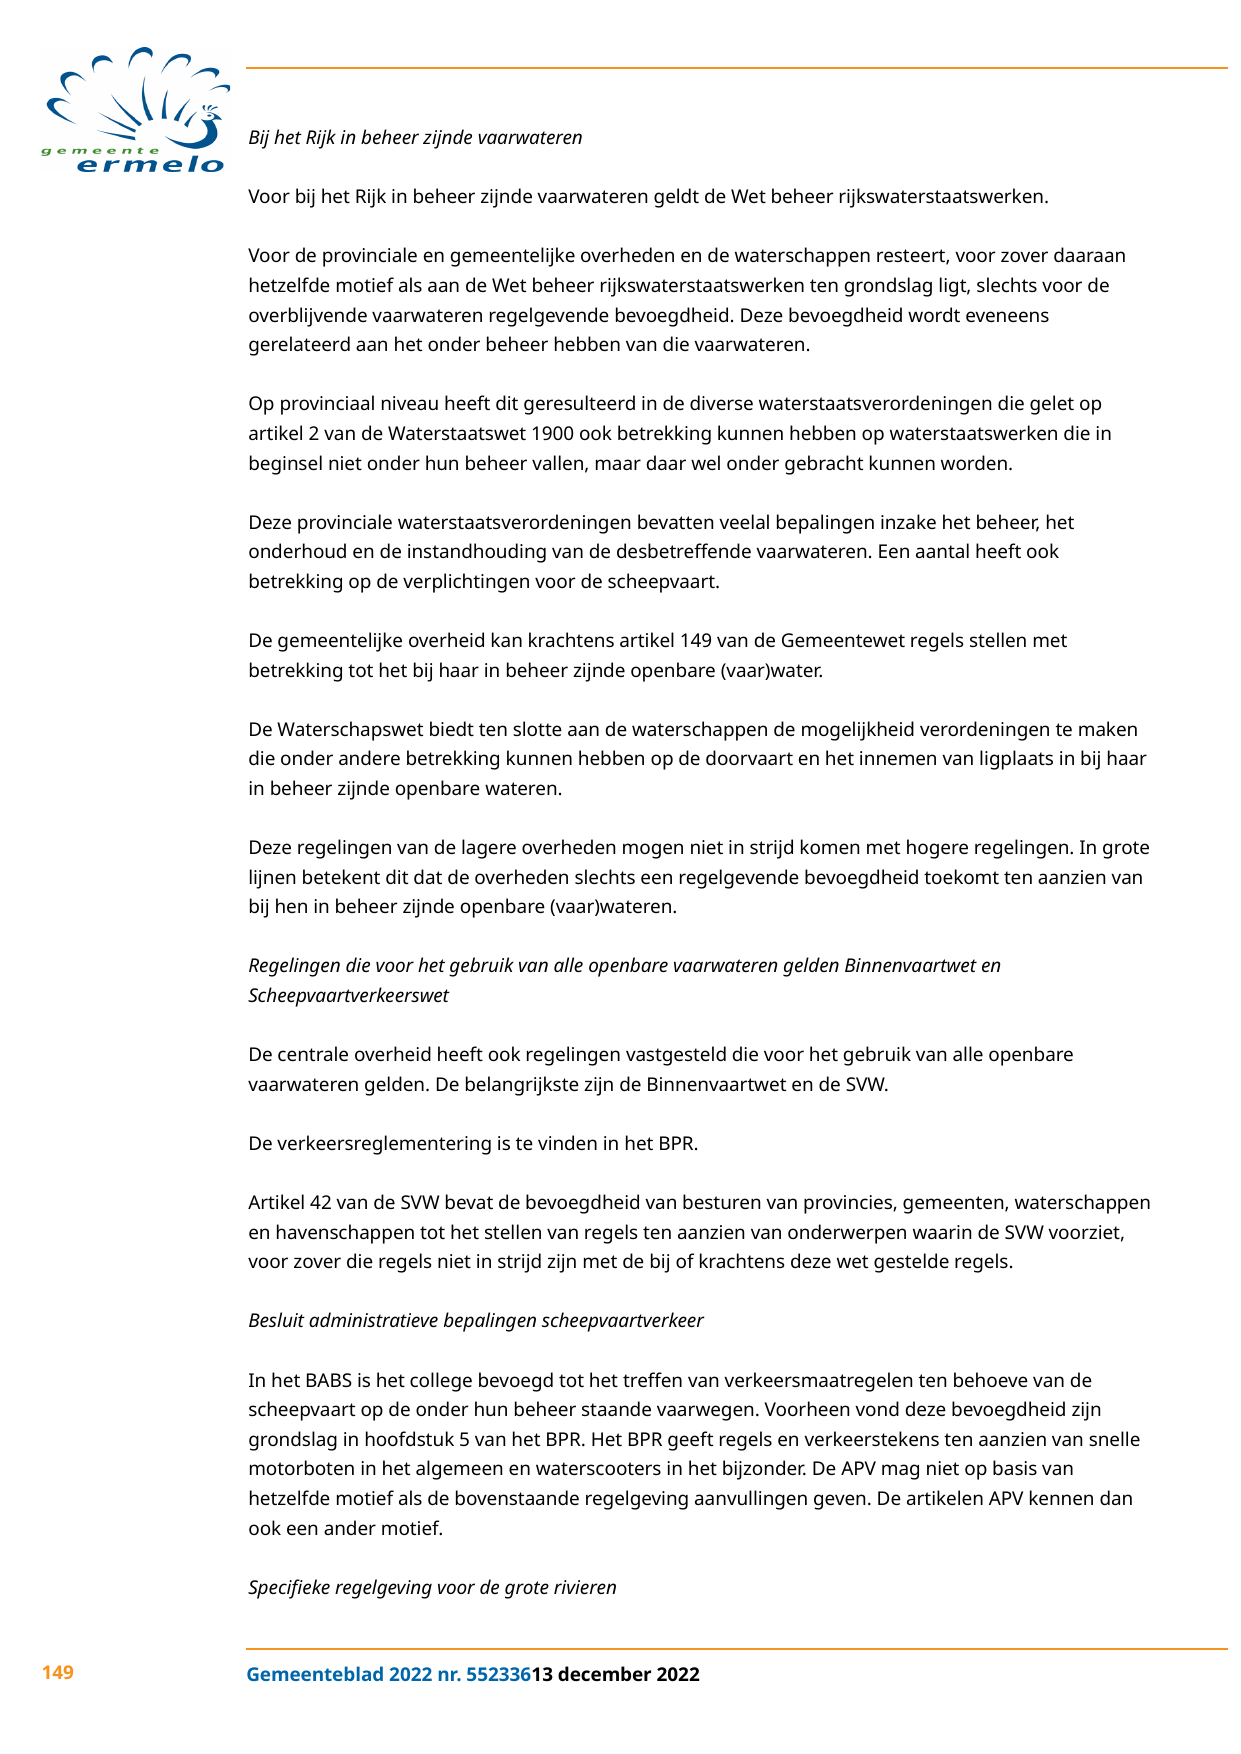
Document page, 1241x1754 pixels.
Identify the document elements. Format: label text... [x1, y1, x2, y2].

text De Waterschapswet biedt ten slotte aan de waterschappen de mogelijkheid verordeningen te maken die onder andere betrekking kunnen hebben op de doorvaart en het innemen van ligplaats in bij haar in beheer zijnde openbare wateren. [248, 716, 1152, 801]
text Bij het Rijk in beheer zijnde vaarwateren [248, 124, 1152, 150]
text Op provinciaal niveau heeft dit geresulteerd in de diverse waterstaatsverordeningen die gelet op artikel 2 van de Waterstaatswet 1900 ook betrekking kunnen hebben op waterstaatswerken die in beginsel niet onder hun beheer vallen, maar daar wel onder gebracht kunnen worden. [248, 391, 1152, 476]
text Specifieke regelgeving voor de grote rivieren [248, 1574, 1152, 1600]
text De gemeentelijke overheid kan krachtens artikel 149 van de Gemeentewet regels stellen met betrekking tot het bij haar in beheer zijnde openbare (vaar)water. [248, 627, 1152, 683]
text Voor de provinciale en gemeentelijke overheden en de waterschappen resteert, voor zover daaraan hetzelfde motief als aan de Wet beheer rijkswaterstaatswerken ten grondslag ligt, slechts voor de overblijvende vaarwateren regelgevende bevoegdheid. Deze bevoegdheid wordt eveneens gerelateerd aan het onder beheer hebben van die vaarwateren. [248, 243, 1152, 357]
text Deze provinciale waterstaatsverordeningen bevatten veelal bepalingen inzake het beheer, het onderhoud en de instandhouding van de desbetreffende vaarwateren. Een aantal heeft ook betrekking op de verplichtingen voor de scheepvaart. [248, 509, 1152, 594]
text Regelingen die voor het gebruik van alle openbare vaarwateren gelden Binnenvaartwet en Scheepvaartverkeerswet [248, 953, 1152, 1008]
text Deze regelingen van de lagere overheden mogen niet in strijd komen met hogere regelingen. In grote lijnen betekent dit dat de overheden slechts een regelgevende bevoegdheid toekomt ten aanzien van bij hen in beheer zijnde openbare (vaar)wateren. [248, 834, 1152, 919]
picture [41, 47, 231, 172]
text De verkeersreglementering is te vinden in het BPR. [248, 1130, 1152, 1156]
text Besluit administratieve bepalingen scheepvaartverkeer [248, 1308, 1152, 1333]
text Voor bij het Rijk in beheer zijnde vaarwateren geldt de Wet beheer rijkswaterstaatswerken. [248, 183, 1152, 209]
text De centrale overheid heeft ook regelingen vastgesteld die voor het gebruik van alle openbare vaarwateren gelden. De belangrijkste zijn de Binnenvaartwet en de SVW. [248, 1041, 1152, 1097]
text In het BABS is het college bevoegd tot het treffen van verkeersmaatregelen ten behoeve van de scheepvaart op de onder hun beheer staande vaarwegen. Voorheen vond deze bevoegdheid zijn grondslag in hoofdstuk 5 van het BPR. Het BPR geeft regels en verkeerstekens ten aanzien van snelle motorboten in het algemeen en waterscooters in het bijzonder. De APV mag niet op basis van hetzelfde motief als de bovenstaande regelgeving aanvullingen geven. De artikelen APV kennen dan ook een ander motief. [248, 1367, 1152, 1541]
text Artikel 42 van de SVW bevat de bevoegdheid van besturen van provincies, gemeenten, waterschappen en havenschappen tot het stellen van regels ten aanzien van onderwerpen waarin de SVW voorziet, voor zover die regels niet in strijd zijn met de bij of krachtens deze wet gestelde regels. [248, 1189, 1152, 1274]
